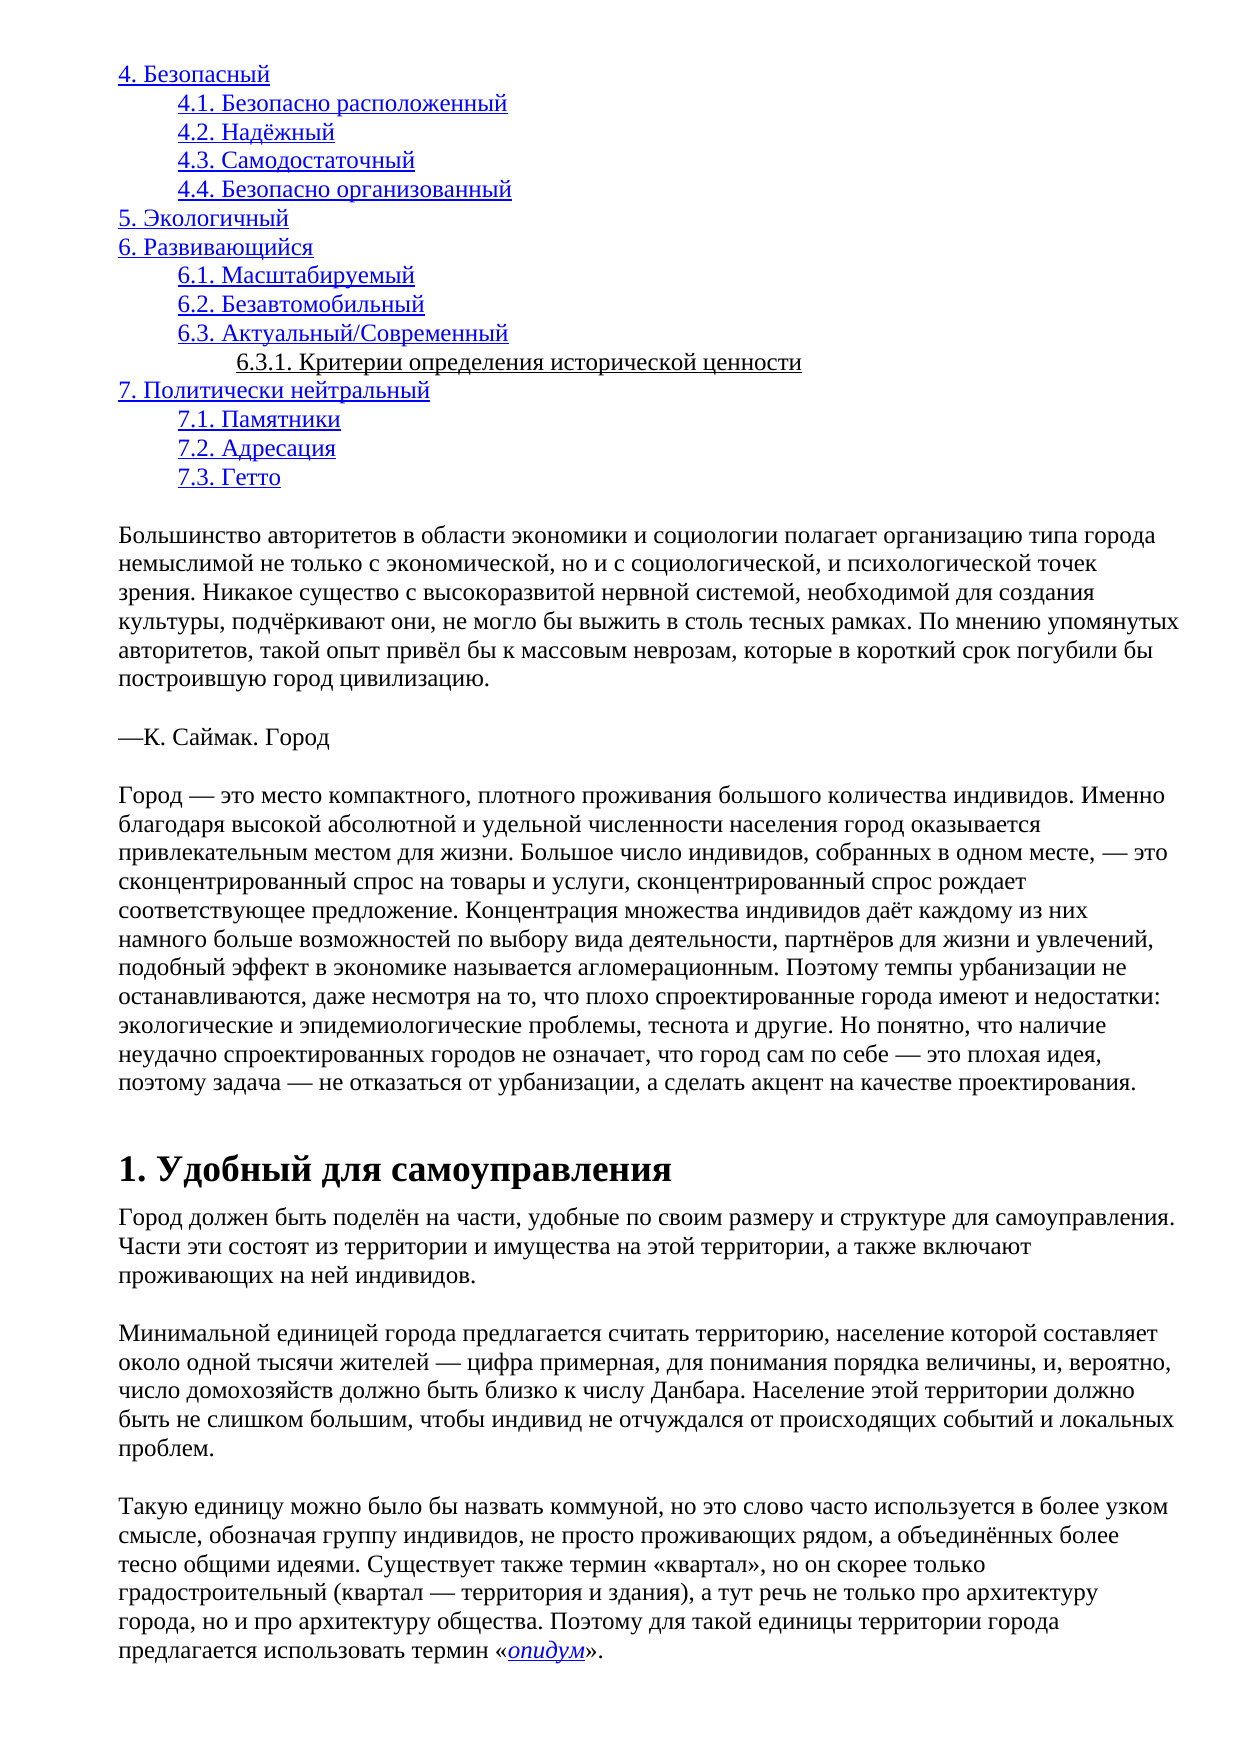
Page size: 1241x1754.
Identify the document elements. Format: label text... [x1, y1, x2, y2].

subtitle 4.2. Надёжный [177, 117, 1181, 145]
subtitle 6. Развивающийся [118, 232, 1181, 260]
subtitle 4. Безопасный [118, 59, 1181, 88]
text Город — это место компактного, плотного проживания большого количества индивидов. Именно благодаря высокой абсолютной и удельной численности населения город оказывается привлекательным местом для жизни. Большое число индивидов, собранных в одном месте, — это сконцентрированный спрос на товары и услуги, сконцентрированный спрос рождает соответствующее предложение. Концентрация множества индивидов даёт каждому из них намного больше возможностей по выбору вида деятельности, партнёров для жизни и увлечений, подобный эффект в экономике называется агломерационным. Поэтому темпы урбанизации не останавливаются, даже несмотря на то, что плохо спроектированные города имеют и недостатки: экологические и эпидемиологические проблемы, теснота и другие. Но понятно, что наличие неудачно спроектированных городов не означает, что город сам по себе — это плохая идея, поэтому задача — не отказаться от урбанизации, а сделать акцент на качестве проектирования. [118, 780, 1181, 1096]
subtitle 6.1. Масштабируемый [177, 260, 1181, 289]
subtitle 6.3.1. Критерии определения исторической ценности [236, 347, 1181, 375]
subtitle 7.2. Адресация [177, 433, 1181, 462]
text Большинство авторитетов в области экономики и социологии полагает организацию типа города немыслимой не только с экономической, но и с социологической, и психологической точек зрения. Никакое существо с высокоразвитой нервной системой, необходимой для создания культуры, подчёркивают они, не могло бы выжить в столь тесных рамках. По мнению упомянутых авторитетов, такой опыт привёл бы к массовым неврозам, которые в короткий срок погубили бы построившую город цивилизацию. [118, 520, 1181, 692]
subtitle 1. Удобный для самоуправления [118, 1147, 1181, 1190]
text Минимальной единицей города предлагается считать территорию, население которой составляет около одной тысячи жителей — цифра примерная, для понимания порядка величины, и, вероятно, число домохозяйств должно быть близко к числу Данбара. Население этой территории должно быть не слишком большим, чтобы индивид не отчуждался от происходящих событий и локальных проблем. [118, 1318, 1181, 1462]
subtitle 6.2. Безавтомобильный [177, 289, 1181, 318]
subtitle 7.1. Памятники [177, 404, 1181, 433]
text —К. Саймак. Город [118, 722, 1181, 751]
subtitle 4.1. Безопасно расположенный [177, 88, 1181, 117]
text Город должен быть поделён на части, удобные по своим размеру и структуре для самоуправления. Части эти состоят из территории и имущества на этой территории, а также включают проживающих на ней индивидов. [118, 1202, 1181, 1288]
subtitle 7.3. Гетто [177, 462, 1181, 490]
subtitle 5. Экологичный [118, 203, 1181, 232]
subtitle 6.3. Актуальный/Современный [177, 318, 1181, 347]
subtitle 4.3. Самодостаточный [177, 145, 1181, 174]
subtitle 7. Политически нейтральный [118, 375, 1181, 404]
subtitle 4.4. Безопасно организованный [177, 174, 1181, 203]
text Такую единицу можно было бы назвать коммуной, но это слово часто используется в более узком смысле, обозначая группу индивидов, не просто проживающих рядом, а объединённых более тесно общими идеями. Существует также термин «квартал», но он скорее только градостроительный (квартал — территория и здания), а тут речь не только про архитектуру города, но и про архитектуру общества. Поэтому для такой единицы территории города предлагается использовать термин «опидум». [118, 1491, 1181, 1664]
